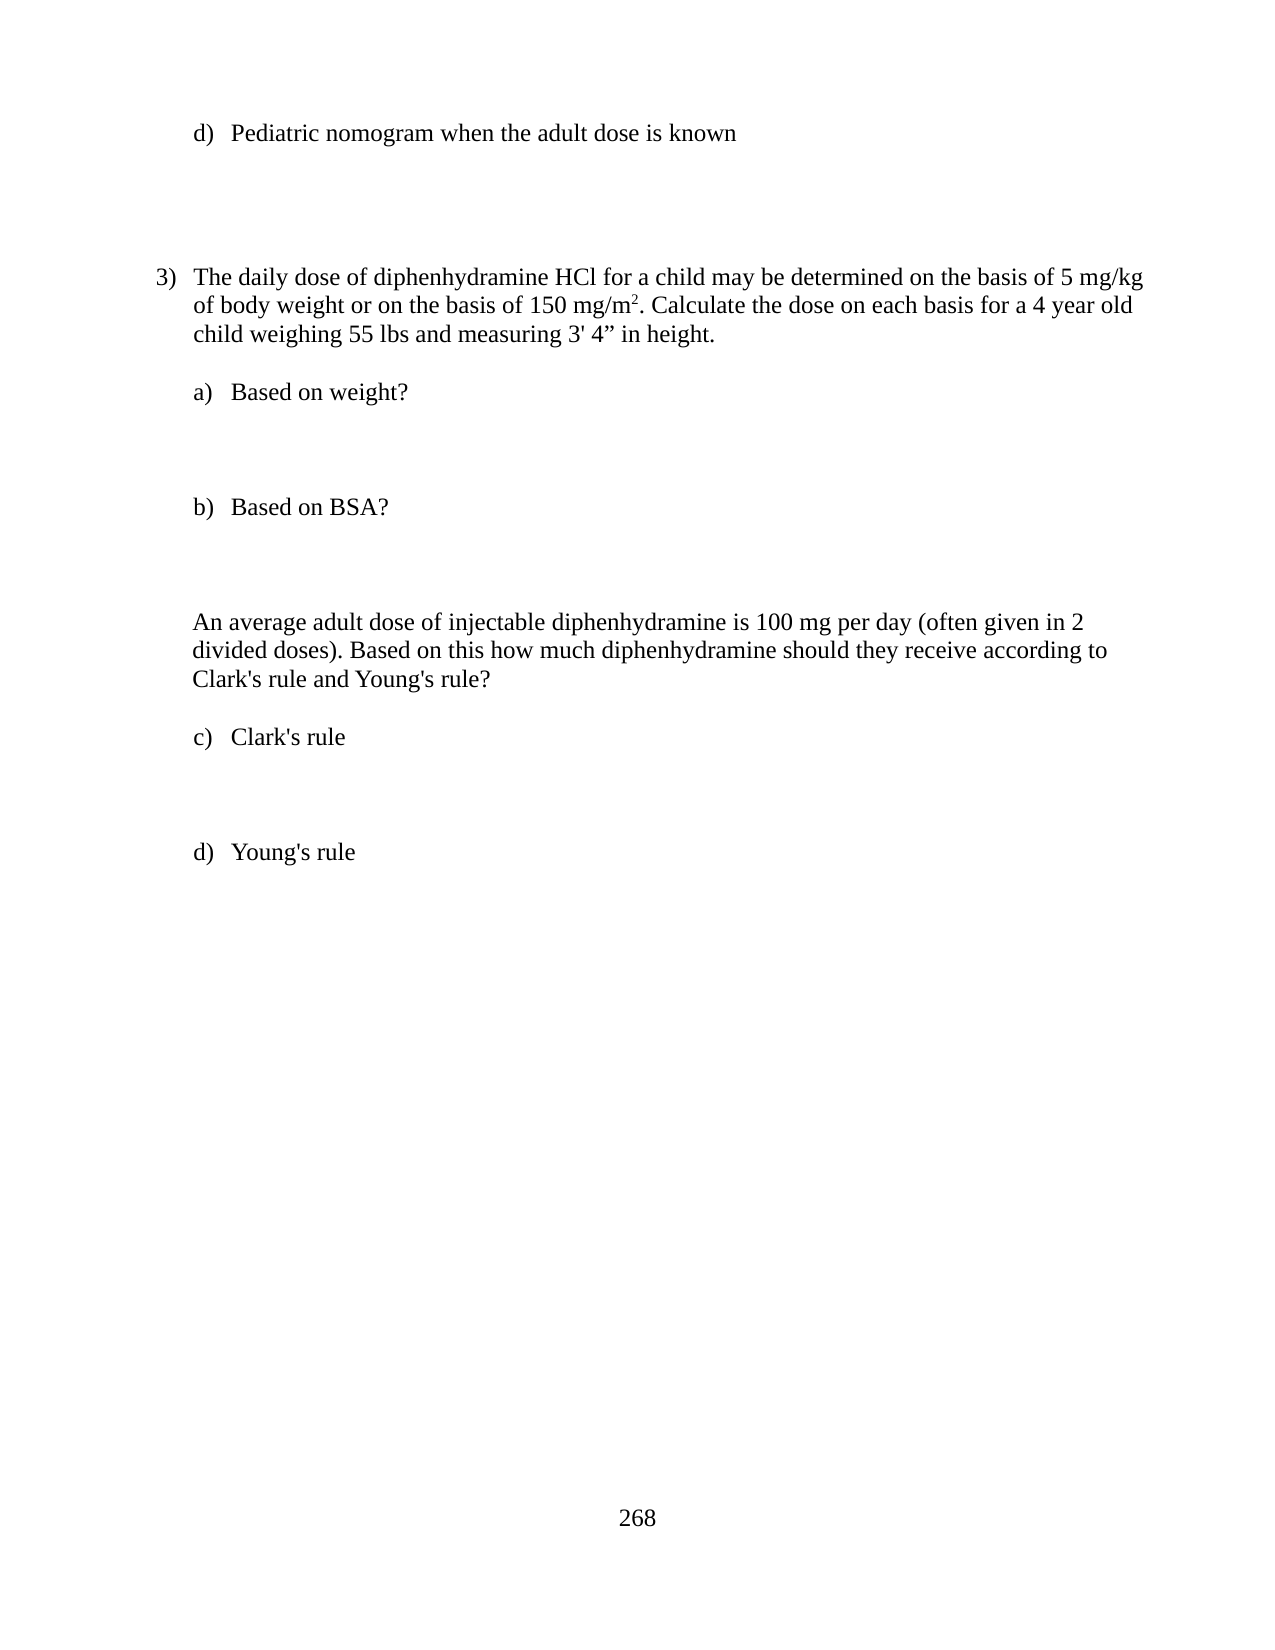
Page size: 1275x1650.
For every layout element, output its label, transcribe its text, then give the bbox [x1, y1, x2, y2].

text An average adult dose of injectable diphenhydramine is 100 mg per day (often given in 2 divided doses). Based on this how much diphenhydramine should they receive according to Clark's rule and Young's rule? [192, 607, 1157, 693]
list Based on weight? [193, 377, 1157, 406]
list Pediatric nomogram when the adult dose is known [193, 118, 1157, 147]
list Young's rule [193, 837, 1157, 866]
list The daily dose of diphenhydramine HCl for a child may be determined on the basis of 5 mg/kg of body weight or on the basis of 150 mg/m2. Calculate the dose on each basis for a 4 year old child weighing 55 lbs and measuring 3' 4” in height. [156, 262, 1157, 348]
list Based on BSA? [193, 492, 1157, 521]
list Clark's rule [193, 722, 1157, 751]
